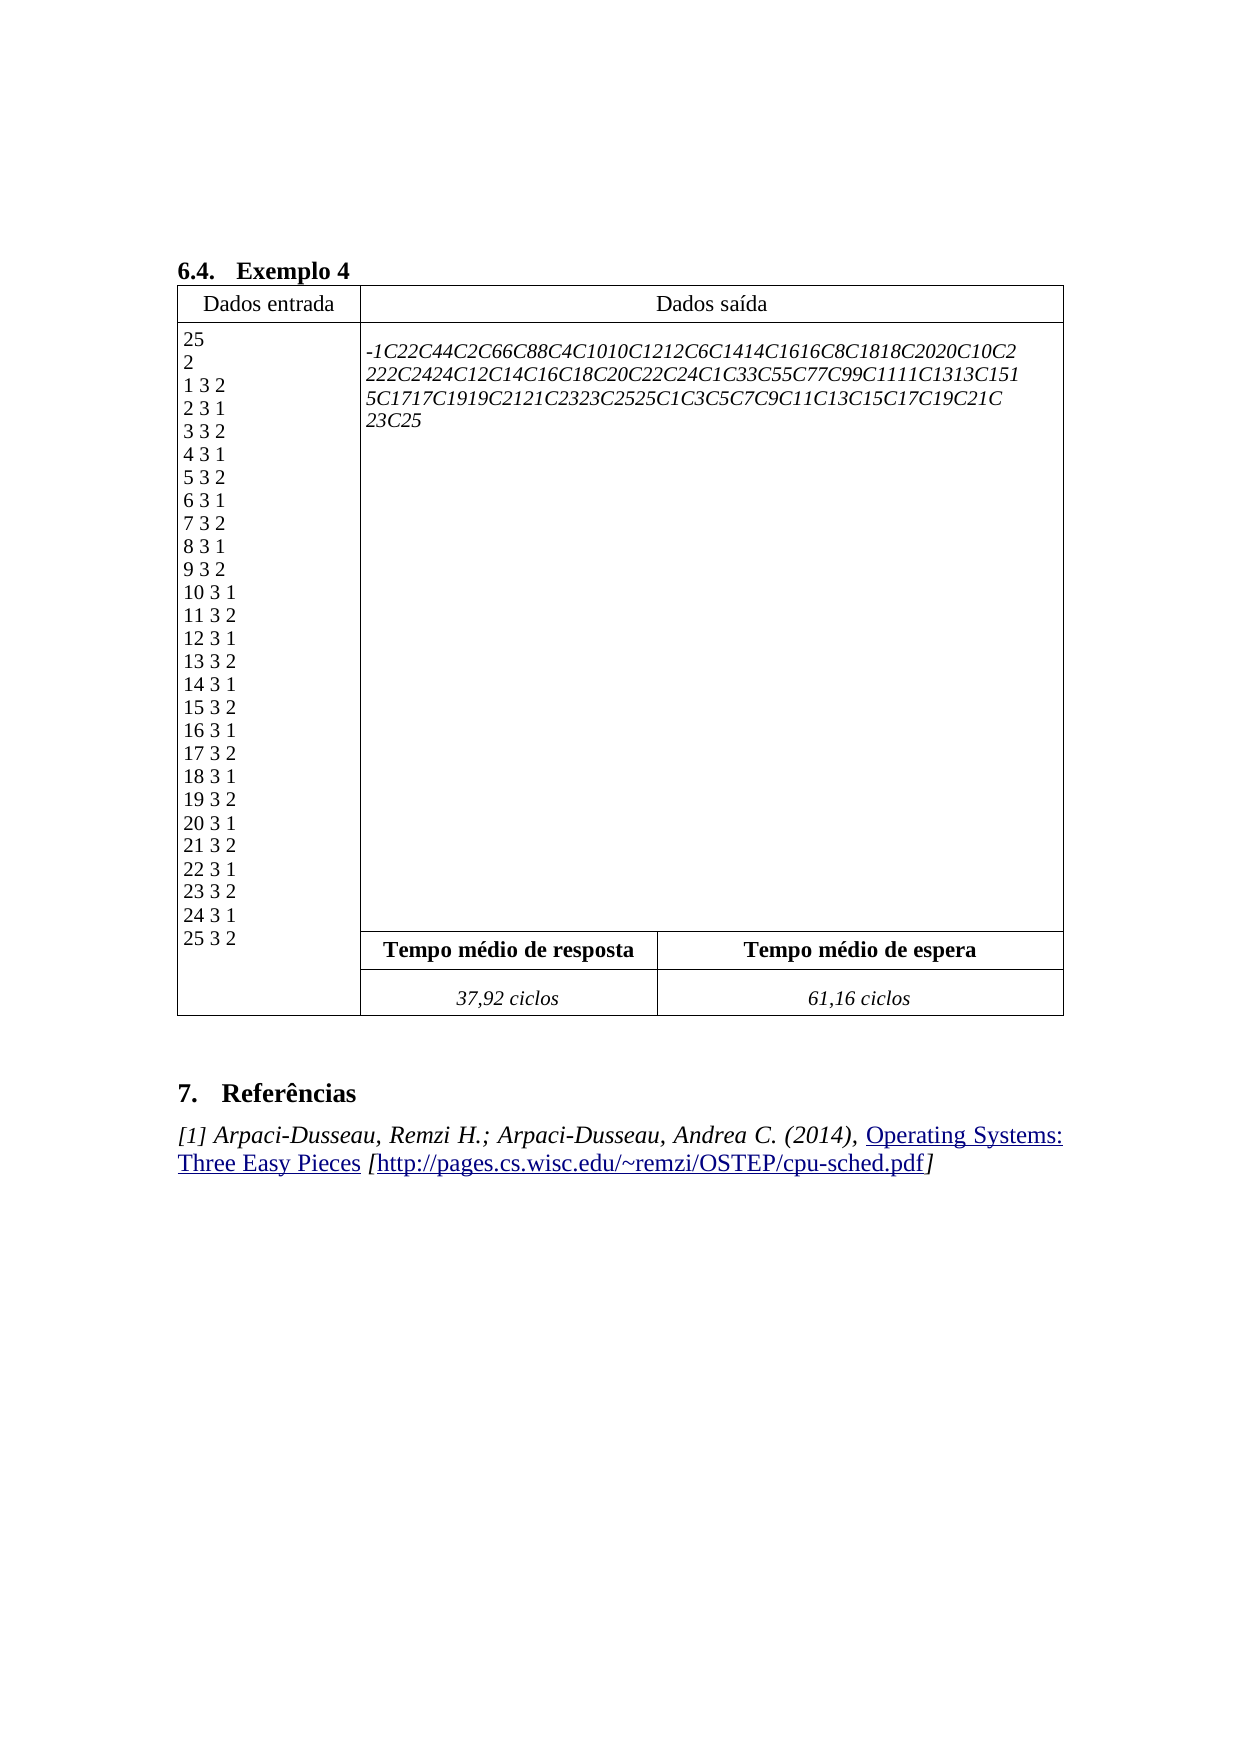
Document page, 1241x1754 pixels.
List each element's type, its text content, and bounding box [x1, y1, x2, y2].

table_header Dados saída [361, 286, 1063, 322]
table_cell 61,16 ciclos [658, 970, 1063, 1015]
table_cell Tempo médio de espera [658, 932, 1063, 969]
title Exemplo 4 [177, 257, 1063, 285]
table_cell 37,92 ciclos [361, 970, 657, 1015]
table_cell -1C22C44C2C66C88C4C1010C1212C6C1414C1616C8C1818C2020C10C2 222C2424C12C14C16C18C20C22C24C1C33C55C77C99C1111C1313C151 5C1717C1919C2121C2323C2525C1C3C5C7C9C11C13C15C17C19C21C 23C25 [361, 323, 1063, 931]
table_header Dados entrada [178, 286, 360, 322]
title Referências [177, 1078, 1063, 1108]
table_cell Tempo médio de resposta [361, 932, 657, 969]
table_cell 25 2 1 3 2 2 3 1 3 3 2 4 3 1 5 3 2 6 3 1 7 3 2 8 3 1 9 3 2 10 3 1 11 3 2 12 3 1 13 3 2 14 3 1 15 3 2 16 3 1 17 3 2 18 3 1 19 3 2 20 3 1 21 3 2 22 3 1 23 3 2 24 3 1 25 3 2 [178, 323, 360, 1015]
text [1] Arpaci-Dusseau, Remzi H.; Arpaci-Dusseau, Andrea C. (2014), Operating Systems: Three Easy Pieces [http://pages.cs.wisc.edu/~remzi/OSTEP/cpu-sched.pdf] [177, 1121, 1063, 1177]
